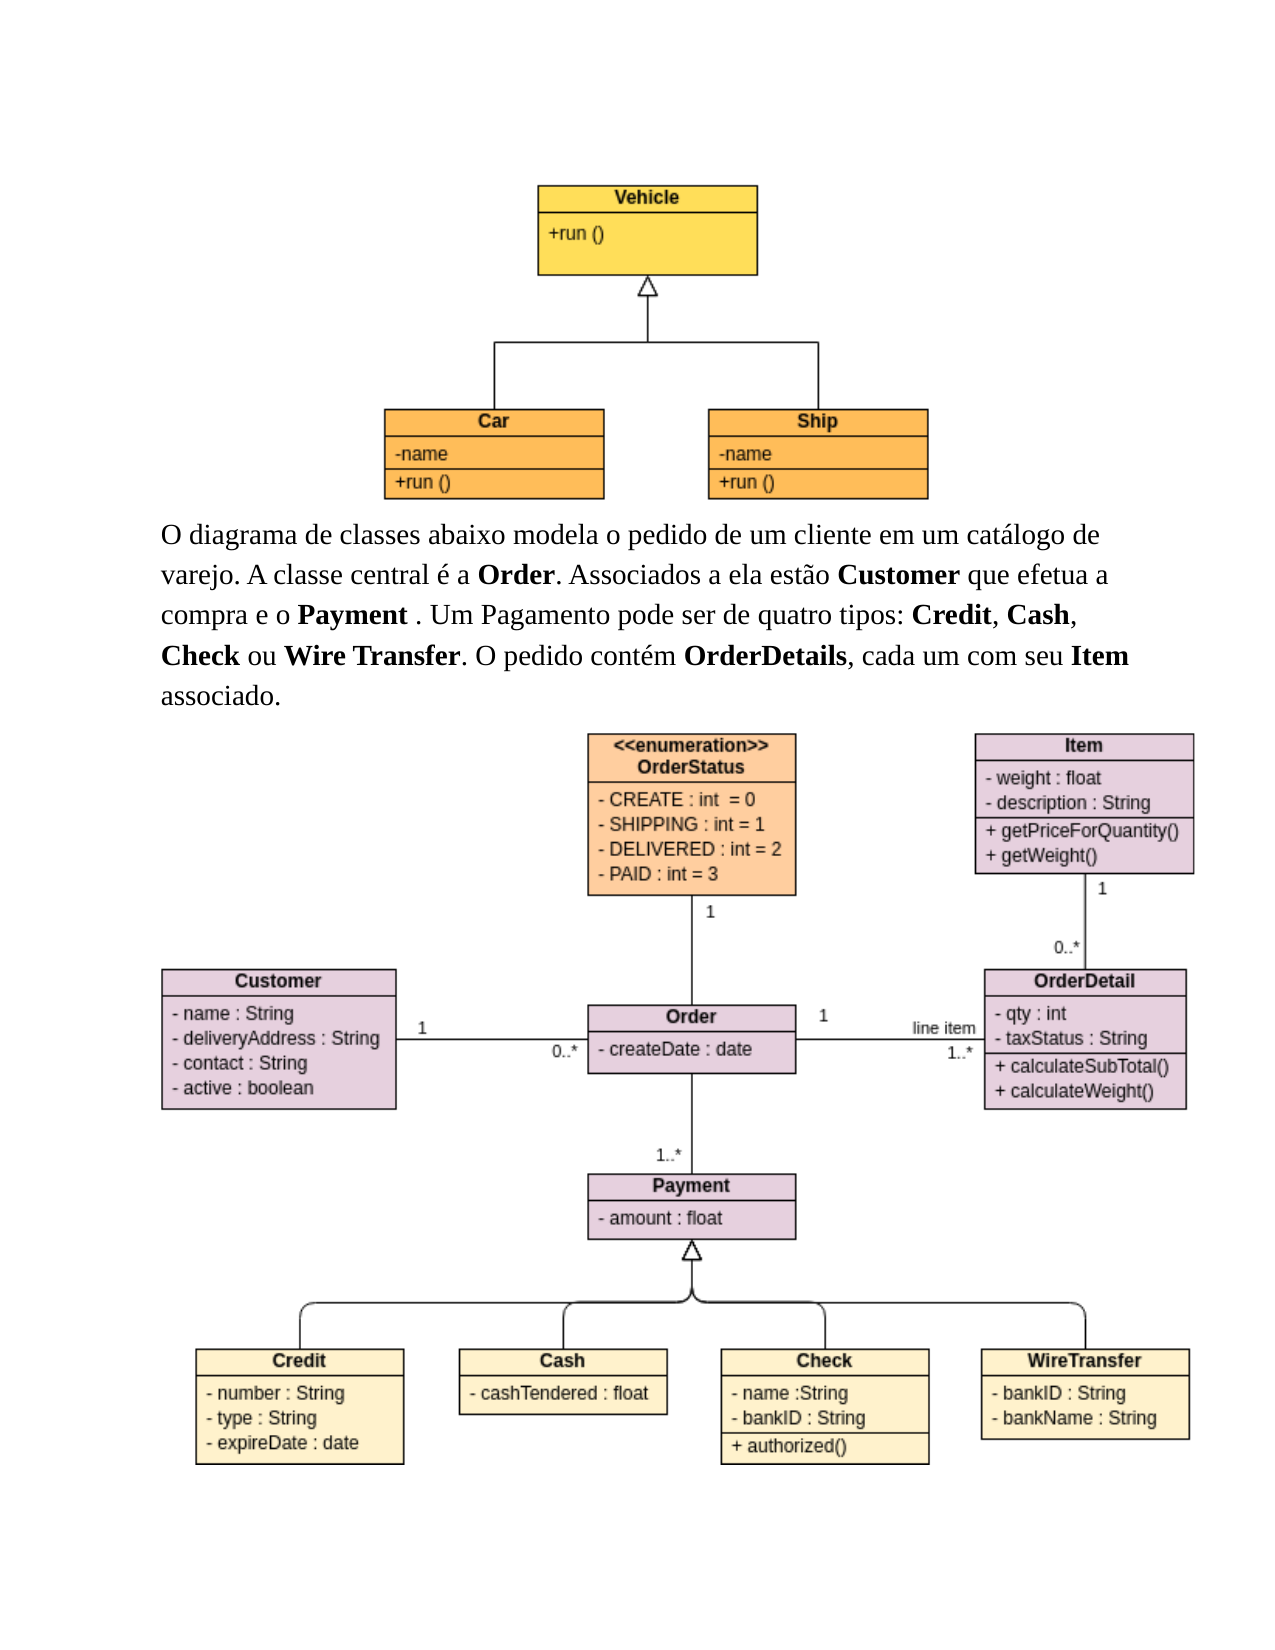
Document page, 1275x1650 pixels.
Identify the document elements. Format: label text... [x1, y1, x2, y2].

picture [160, 732, 1195, 1465]
picture [364, 176, 954, 517]
text O diagrama de classes abaixo modela o pedido de um cliente em um catálogo de varejo. A classe central é a Order. Associados a ela estão Customer que efetua a compra e o Payment . Um Pagamento pode ser de quatro tipos: Credit, Cash, Check ou Wire Transfer. O pedido contém OrderDetails, cada um com seu Item associado. [161, 517, 1157, 711]
